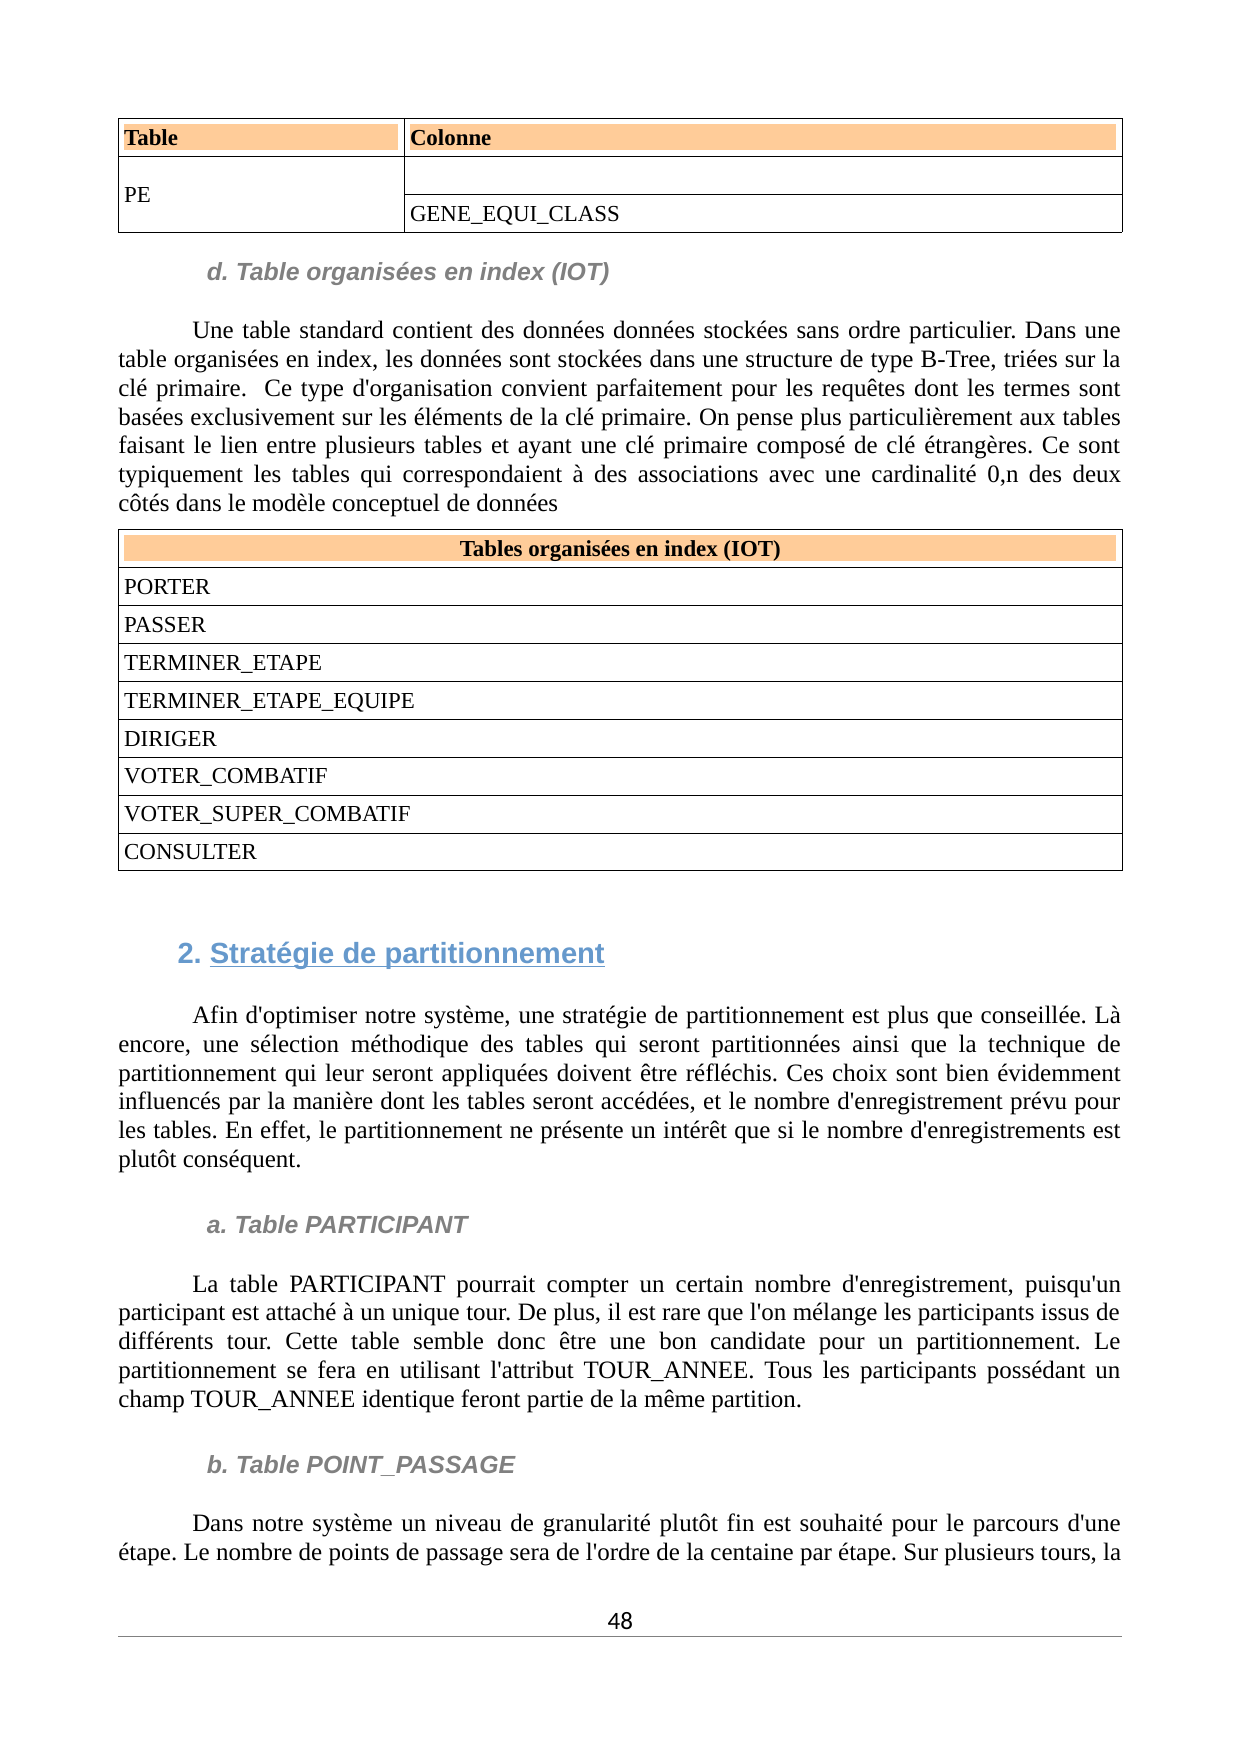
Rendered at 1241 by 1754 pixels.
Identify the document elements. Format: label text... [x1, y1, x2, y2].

table_cell DIRIGER [119, 720, 1122, 757]
table_cell VOTER_SUPER_COMBATIF [119, 796, 1122, 832]
table_cell PE [119, 157, 404, 232]
table_cell GENE_EQUI_CLASS [405, 195, 1122, 232]
text Dans notre système un niveau de granularité plutôt fin est souhaité pour le parcours d'une étape. Le nombre de points de passage sera de l'ordre de la centaine par étape. Sur plusieurs tours, la [118, 1508, 1122, 1566]
text Afin d'optimiser notre système, une stratégie de partitionnement est plus que conseillée. Là encore, une sélection méthodique des tables qui seront partitionnées ainsi que la technique de partitionnement qui leur seront appliquées doivent être réfléchis. Ces choix sont bien évidemment influencés par la manière dont les tables seront accédées, et le nombre d'enregistrement prévu pour les tables. En effet, le partitionnement ne présente un intérêt que si le nombre d'enregistrements est plutôt conséquent. [118, 1000, 1122, 1173]
text Une table standard contient des données données stockées sans ordre particulier. Dans une table organisées en index, les données sont stockées dans une structure de type B-Tree, triées sur la clé primaire. Ce type d'organisation convient parfaitement pour les requêtes dont les termes sont basées exclusivement sur les éléments de la clé primaire. On pense plus particulièrement aux tables faisant le lien entre plusieurs tables et ayant une clé primaire composé de clé étrangères. Ce sont typiquement les tables qui correspondaient à des associations avec une cardinalité 0,n des deux côtés dans le modèle conceptuel de données [118, 315, 1122, 517]
table_cell VOTER_COMBATIF [119, 758, 1122, 794]
subtitle Table PARTICIPANT [207, 1210, 1122, 1238]
text La table PARTICIPANT pourrait compter un certain nombre d'enregistrement, puisqu'un participant est attaché à un unique tour. De plus, il est rare que l'on mélange les participants issus de différents tour. Cette table semble donc être une bon candidate pour un partitionnement. Le partitionnement se fera en utilisant l'attribut TOUR_ANNEE. Tous les participants possédant un champ TOUR_ANNEE identique feront partie de la même partition. [118, 1269, 1122, 1412]
table_header Colonne [405, 119, 1122, 156]
table_cell PASSER [119, 606, 1122, 643]
table_cell TERMINER_ETAPE [119, 644, 1122, 681]
table_cell [405, 157, 1122, 194]
subtitle Table POINT_PASSAGE [207, 1450, 1122, 1478]
subtitle Table organisées en index (IOT) [207, 257, 1122, 285]
table_header Table [119, 119, 404, 156]
table_header Tables organisées en index (IOT) [119, 530, 1122, 567]
table_cell PORTER [119, 568, 1122, 605]
subtitle Stratégie de partitionnement [177, 937, 1122, 970]
table_cell TERMINER_ETAPE_EQUIPE [119, 682, 1122, 719]
table_cell CONSULTER [119, 834, 1122, 870]
